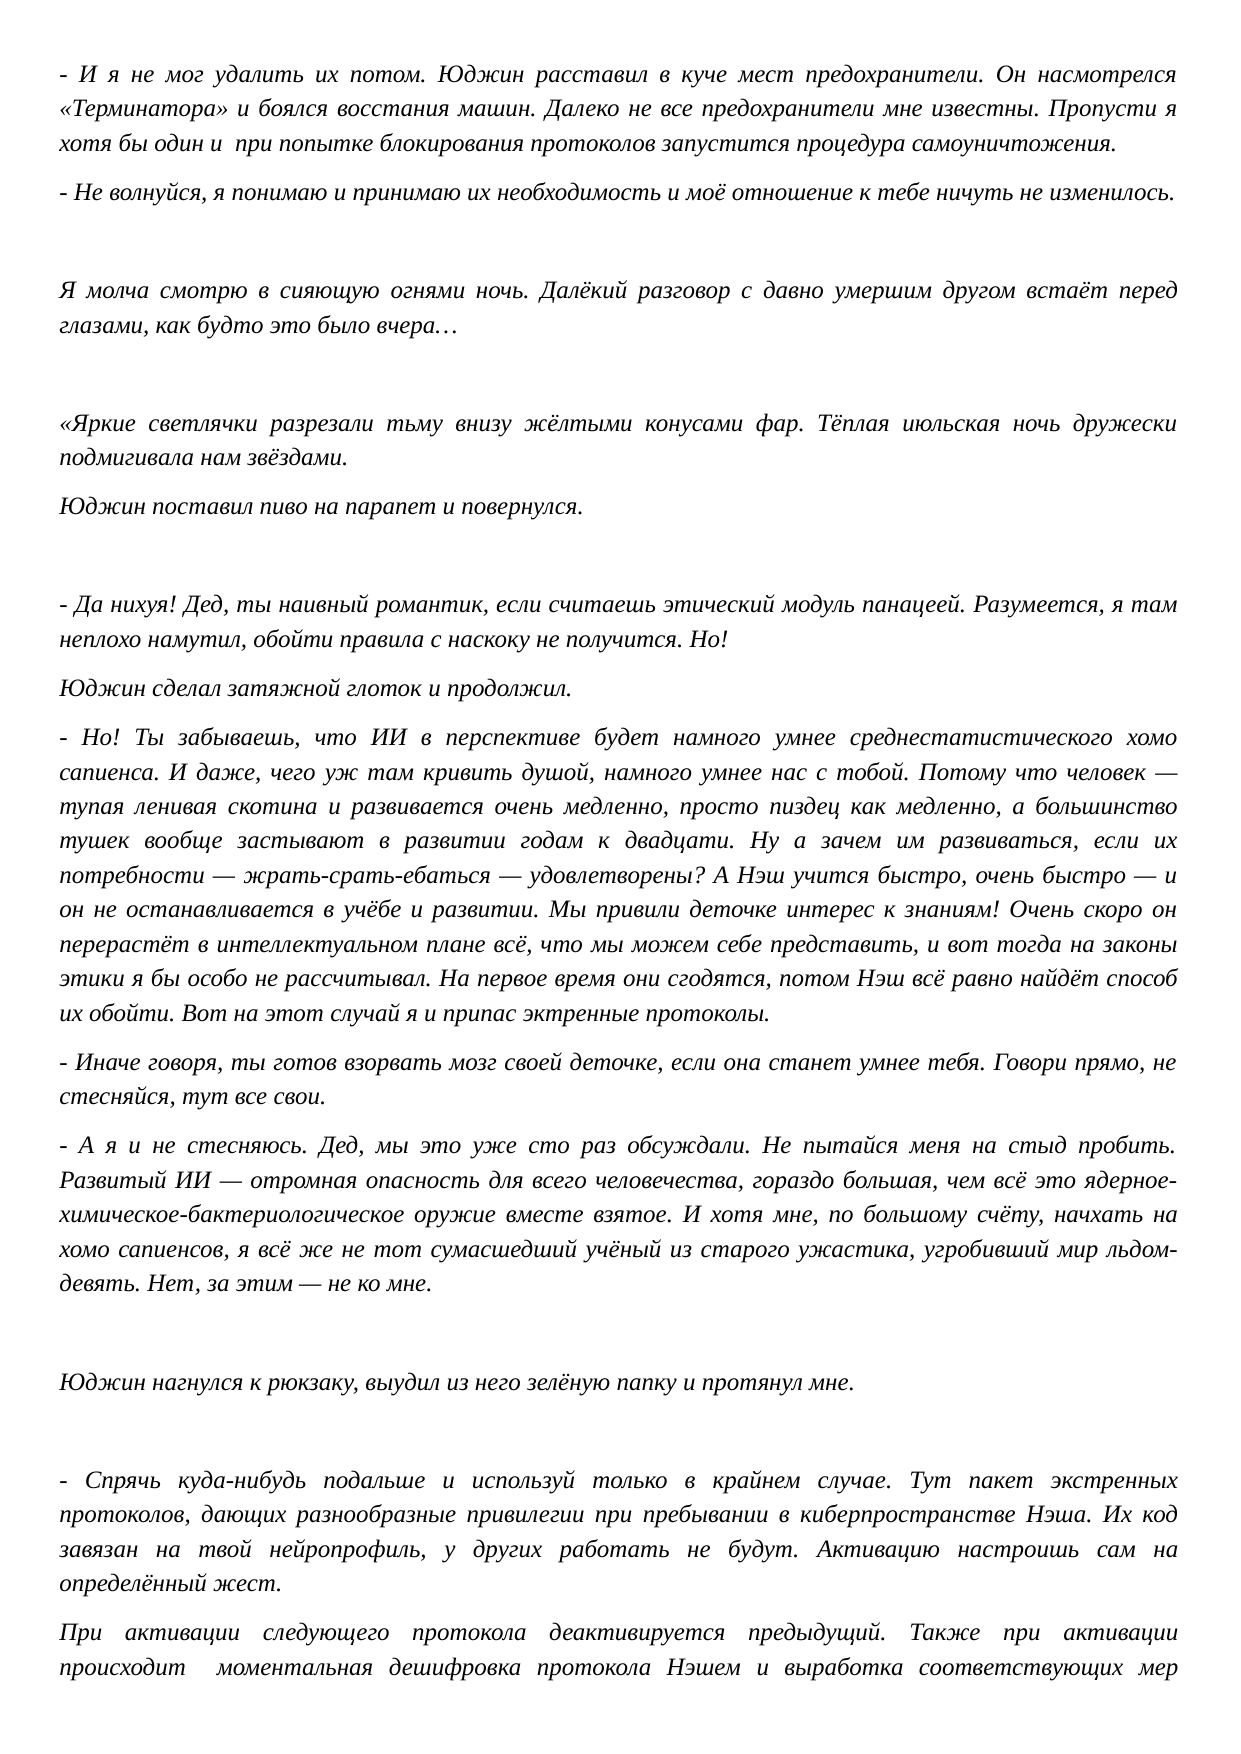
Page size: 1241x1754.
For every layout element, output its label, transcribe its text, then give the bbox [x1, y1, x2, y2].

text - Да нихуя! Дед, ты наивный романтик, если считаешь этический модуль панацеей. Разумеется, я там неплохо намутил, обойти правила с наскоку не получится. Но! [59, 589, 1181, 653]
text - Спрячь куда-нибудь подальше и используй только в крайнем случае. Тут пакет экстренных протоколов, дающих разнообразные привилегии при пребывании в киберпространстве Нэша. Их код завязан на твой нейропрофиль, у других работать не будут. Активацию настроишь сам на определённый жест. [59, 1465, 1181, 1597]
text - И я не мог удалить их потом. Юджин расставил в куче мест предохранители. Он насмотрелся «Терминатора» и боялся восстания машин. Далеко не все предохранители мне известны. Пропусти я хотя бы один и при попытке блокирования протоколов запустится процедура самоуничтожения. [59, 59, 1181, 157]
text Я молча смотрю в сияющую огнями ночь. Далёкий разговор с давно умершим другом встаёт перед глазами, как будто это было вчера… [59, 275, 1181, 338]
text «Яркие светлячки разрезали тьму внизу жёлтыми конусами фар. Тёплая июльская ночь дружески подмигивала нам звёздами. [59, 408, 1181, 471]
text Юджин сделал затяжной глоток и продолжил. [59, 673, 1181, 702]
text - А я и не стесняюсь. Дед, мы это уже сто раз обсуждали. Не пытайся меня на стыд пробить. Развитый ИИ — отромная опасность для всего человечества, гораздо большая, чем всё это ядерное-химическое-бактериологическое оружие вместе взятое. И хотя мне, по большому счёту, начхать на хомо сапиенсов, я всё же не тот сумасшедший учёный из старого ужастика, угробивший мир льдом-девять. Нет, за этим — не ко мне. [59, 1131, 1181, 1297]
text - Не волнуйся, я понимаю и принимаю их необходимость и моё отношение к тебе ничуть не изменилось. [59, 177, 1181, 206]
text - Но! Ты забываешь, что ИИ в перспективе будет намного умнее среднестатистического хомо сапиенса. И даже, чего уж там кривить душой, намного умнее нас с тобой. Потому что человек — тупая ленивая скотина и развивается очень медленно, просто пиздец как медленно, а большинство тушек вообще застывают в развитии годам к двадцати. Ну а зачем им развиваться, если их потребности — жрать-срать-ебаться — удовлетворены? А Нэш учится быстро, очень быстро — и он не останавливается в учёбе и развитии. Мы привили деточке интерес к знаниям! Очень скоро он перерастёт в интеллектуальном плане всё, что мы можем себе представить, и вот тогда на законы этики я бы особо не рассчитывал. На первое время они сгодятся, потом Нэш всё равно найдёт способ их обойти. Вот на этот случай я и припас эктренные протоколы. [59, 722, 1181, 1027]
text Юджин поставил пиво на парапет и повернулся. [59, 491, 1181, 520]
text Юджин нагнулся к рюкзаку, выудил из него зелёную папку и протянул мне. [59, 1367, 1181, 1395]
text - Иначе говоря, ты готов взорвать мозг своей деточке, если она станет умнее тебя. Говори прямо, не стесняйся, тут все свои. [59, 1047, 1181, 1110]
text При активации следующего протокола деактивируется предыдущий. Также при активации происходит моментальная дешифровка протокола Нэшем и выработка соответствующих мер [59, 1617, 1181, 1680]
